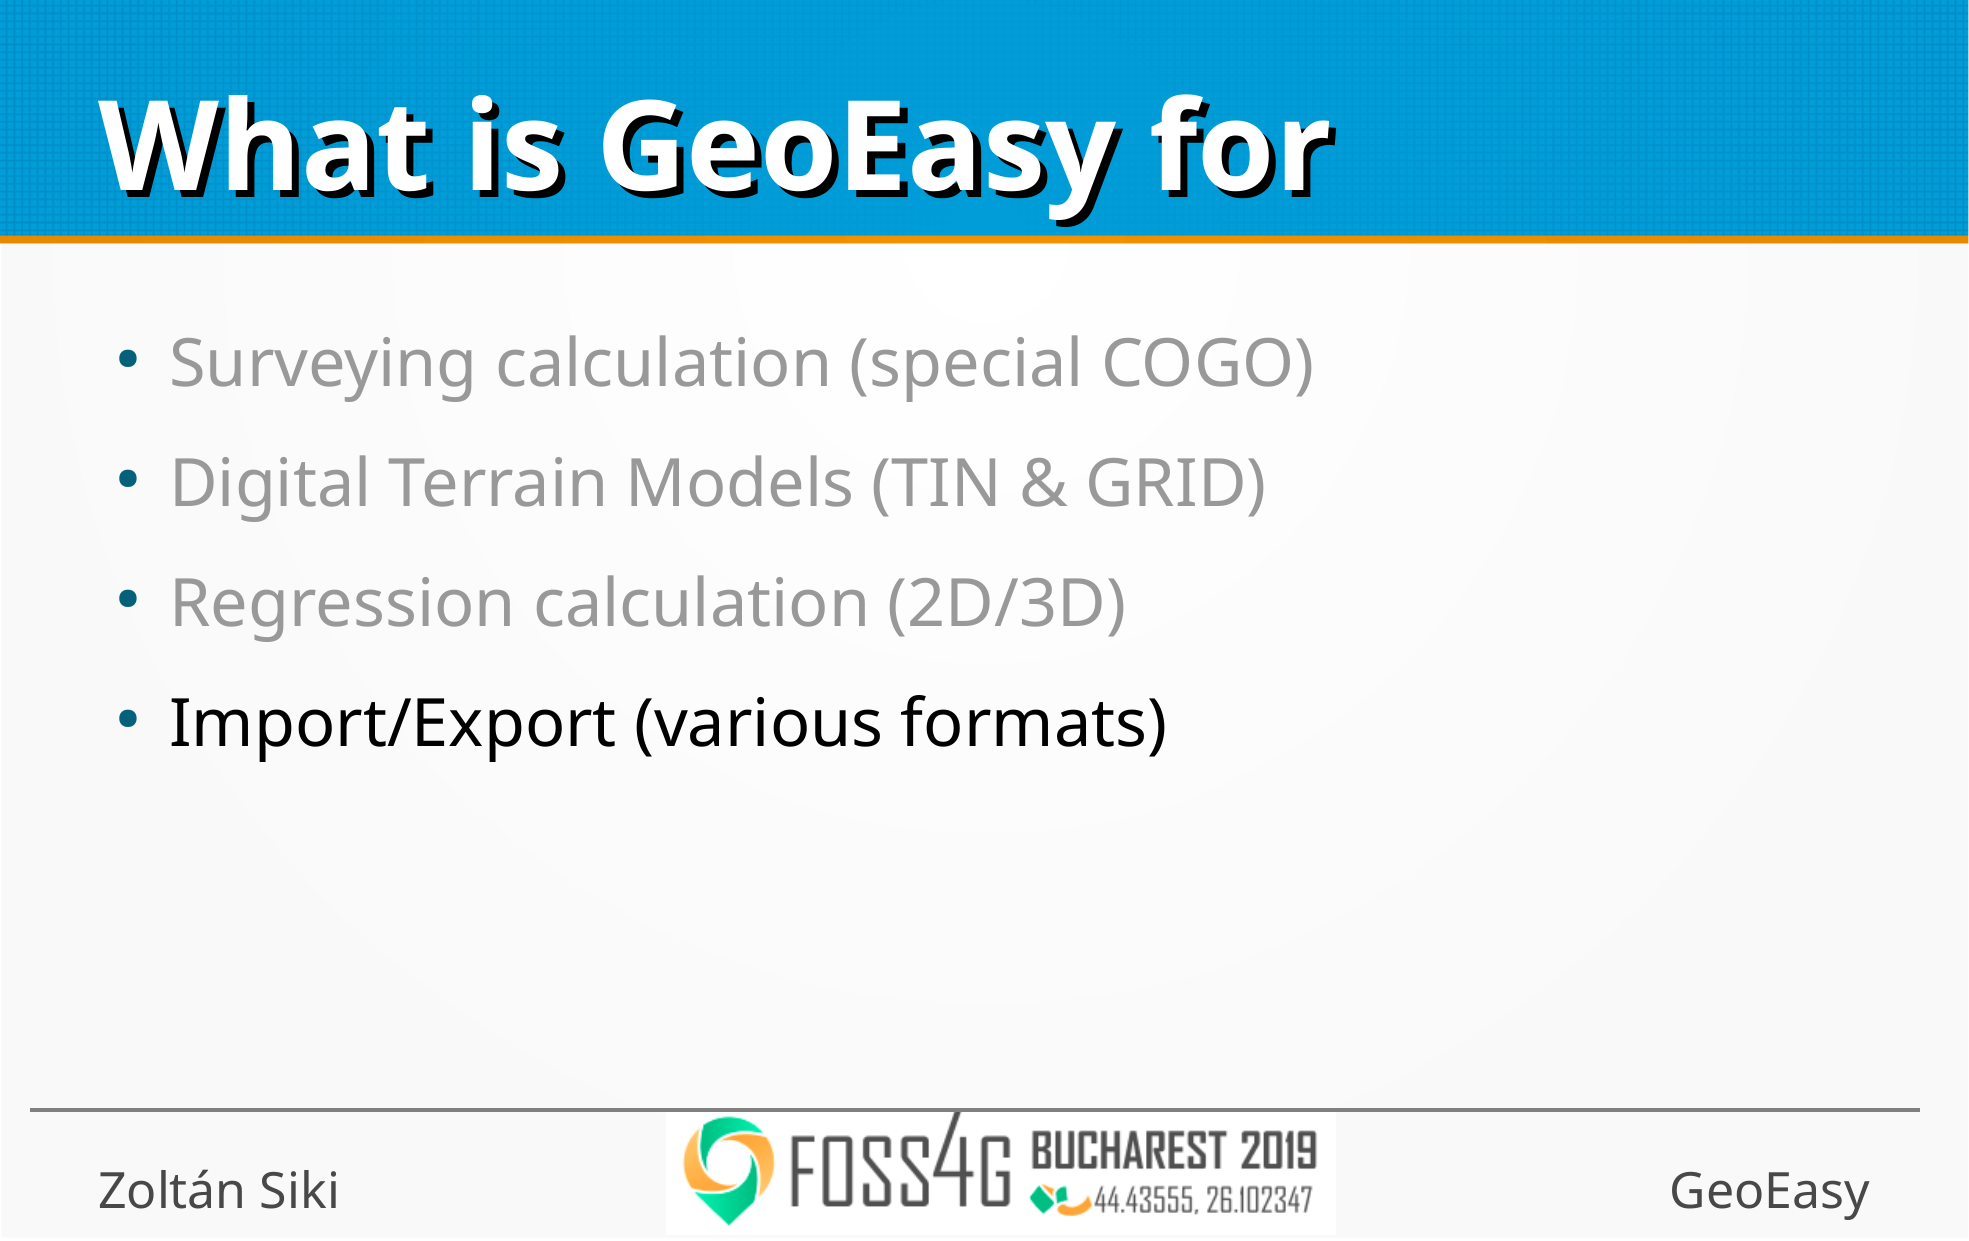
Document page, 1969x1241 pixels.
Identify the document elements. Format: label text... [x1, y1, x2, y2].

picture [0, 236, 1969, 1241]
list Surveying calculation (special COGO) Digital Terrain Models (TIN & GRID) Regression calculation (2D/3D) Import/Export (various formats) [98, 315, 1861, 1081]
title What is GeoEasy for [98, 19, 1870, 227]
